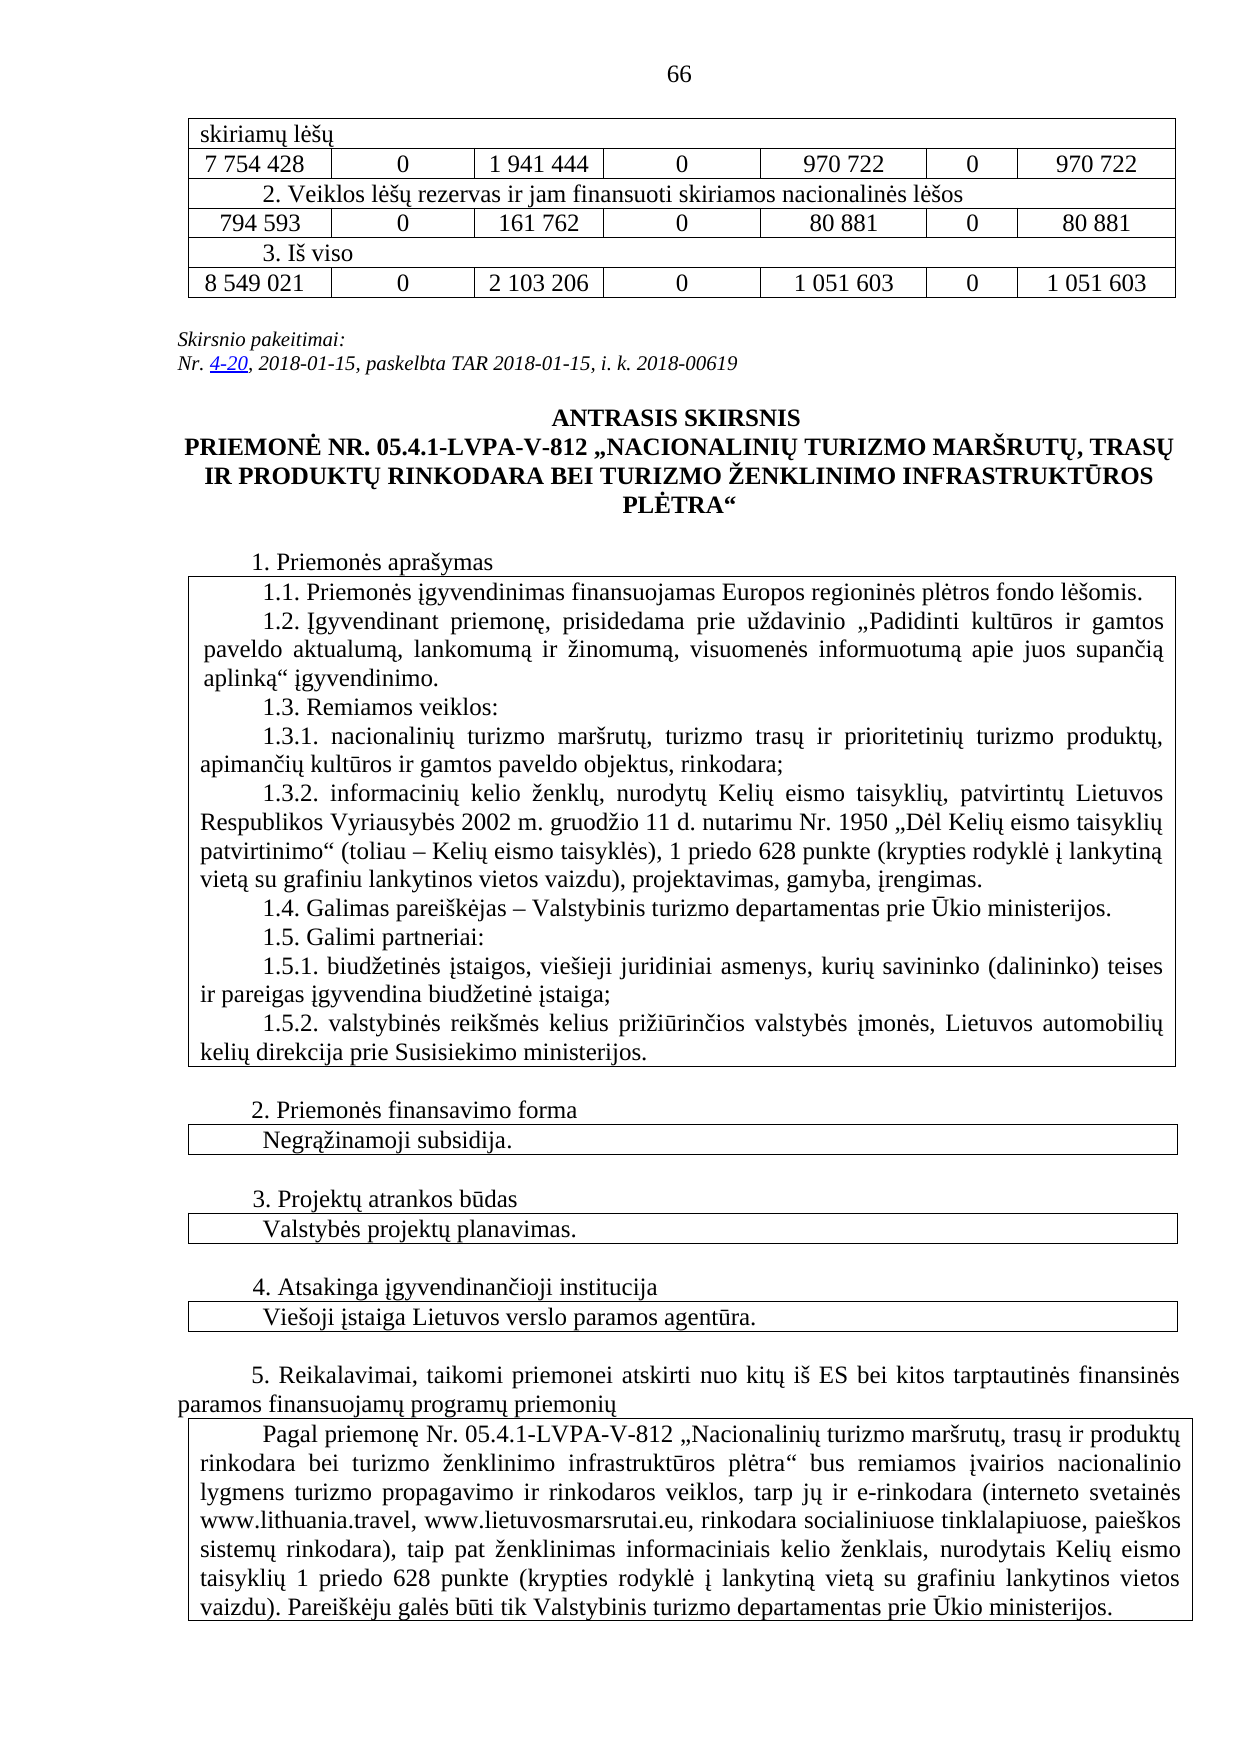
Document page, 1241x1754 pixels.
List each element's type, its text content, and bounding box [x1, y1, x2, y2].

table_cell 2. Veiklos lėšų rezervas ir jam finansuoti skiriamos nacionalinės lėšos [189, 179, 1175, 207]
table_cell 0 [604, 209, 760, 237]
table_cell 0 [927, 209, 1017, 237]
table_cell 0 [332, 149, 474, 178]
table_cell 1 941 444 [475, 149, 603, 178]
text 4. Atsakinga įgyvendinančioji institucija [252, 1272, 1181, 1301]
table_cell 1.4. Galimas pareiškėjas – Valstybinis turizmo departamentas prie Ūkio ministerijos. 1.5. Galimi partneriai: 1.5.1. biudžetinės įstaigos, viešieji juridiniai asmenys, kurių savininko (dalininko) teises ir pareigas įgyvendina biudžetinė įstaiga; 1.5.2. valstybinės reikšmės kelius prižiūrinčios valstybės įmonės, Lietuvos automobilių kelių direkcija prie Susisiekimo ministerijos. [189, 893, 1175, 1066]
table_header Pagal priemonę Nr. 05.4.1-LVPA-V-812 „Nacionalinių turizmo maršrutų, trasų ir produktų rinkodara bei turizmo ženklinimo infrastruktūros plėtra“ bus remiamos įvairios nacionalinio lygmens turizmo propagavimo ir rinkodaros veiklos, tarp jų ir e-rinkodara (interneto svetainės www.lithuania.travel, www.lietuvosmarsrutai.eu, rinkodara socialiniuose tinklalapiuose, paieškos sistemų rinkodara), taip pat ženklinimas informaciniais kelio ženklais, nurodytais Kelių eismo taisyklių 1 priedo 628 punkte (krypties rodyklė į lankytiną vietą su grafiniu lankytinos vietos vaizdu). Pareiškėju galės būti tik Valstybinis turizmo departamentas prie Ūkio ministerijos. [189, 1419, 1192, 1620]
table_cell 794 593 [189, 209, 331, 237]
table_cell 0 [604, 149, 760, 178]
text PRIEMONĖ NR. 05.4.1-LVPA-V-812 „NACIONALINIŲ TURIZMO MARŠRUTŲ, TRASŲ IR PRODUKTŲ RINKODARA BEI TURIZMO ŽENKLINIMO INFRASTRUKTŪROS PLĖTRA“ [177, 432, 1181, 518]
table_header Viešoji įstaiga Lietuvos verslo paramos agentūra. [189, 1302, 1177, 1331]
table_header 1.1. Priemonės įgyvendinimas finansuojamas Europos regioninės plėtros fondo lėšomis. [189, 577, 1175, 606]
table_cell 1 051 603 [1018, 268, 1175, 297]
table_cell 161 762 [475, 209, 603, 237]
text ANTRASIS SKIRSNIS [177, 403, 1181, 432]
table_cell 80 881 [761, 209, 926, 237]
text Skirsnio pakeitimai: [177, 327, 1181, 351]
table_cell 970 722 [1018, 149, 1175, 178]
text Nr. 4-20, 2018-01-15, paskelbta TAR 2018-01-15, i. k. 2018-00619 [177, 351, 1181, 375]
text 1. Priemonės aprašymas [244, 547, 1181, 576]
table_cell 3. Iš viso [189, 238, 1175, 267]
table_cell 8 549 021 [189, 268, 331, 297]
table_cell 1.3. Remiamos veiklos: 1.3.1. nacionalinių turizmo maršrutų, turizmo trasų ir prioritetinių turizmo produktų, apimančių kultūros ir gamtos paveldo objektus, rinkodara; 1.3.2. informacinių kelio ženklų, nurodytų Kelių eismo taisyklių, patvirtintų Lietuvos Respublikos Vyriausybės 2002 m. gruodžio 11 d. nutarimu Nr. 1950 „Dėl Kelių eismo taisyklių patvirtinimo“ (toliau – Kelių eismo taisyklės), 1 priedo 628 punkte (krypties rodyklė į lankytiną vietą su grafiniu lankytinos vietos vaizdu), projektavimas, gamyba, įrengimas. [189, 692, 1175, 893]
table_header Valstybės projektų planavimas. [189, 1214, 1177, 1242]
table_cell 0 [332, 268, 474, 297]
table_cell 1 051 603 [761, 268, 926, 297]
text 5. Reikalavimai, taikomi priemonei atskirti nuo kitų iš ES bei kitos tarptautinės finansinės paramos finansuojamų programų priemonių [177, 1361, 1181, 1418]
table_cell 2 103 206 [475, 268, 603, 297]
table_cell 1.2. Įgyvendinant priemonę, prisidedama prie uždavinio „Padidinti kultūros ir gamtos paveldo aktualumą, lankomumą ir žinomumą, visuomenės informuotumą apie juos supančią aplinką“ įgyvendinimo. [189, 606, 1175, 692]
table_cell skiriamų lėšų [189, 119, 1175, 148]
table_cell 970 722 [761, 149, 926, 178]
text 2. Priemonės finansavimo forma [251, 1096, 1181, 1124]
table_header Negrąžinamoji subsidija. [189, 1125, 1177, 1154]
table_cell 0 [927, 268, 1017, 297]
table_cell 7 754 428 [189, 149, 331, 178]
table_cell 0 [332, 209, 474, 237]
table_cell 0 [604, 268, 760, 297]
table_cell 0 [927, 149, 1017, 178]
table_cell 80 881 [1018, 209, 1175, 237]
text 3. Projektų atrankos būdas [252, 1184, 1181, 1213]
